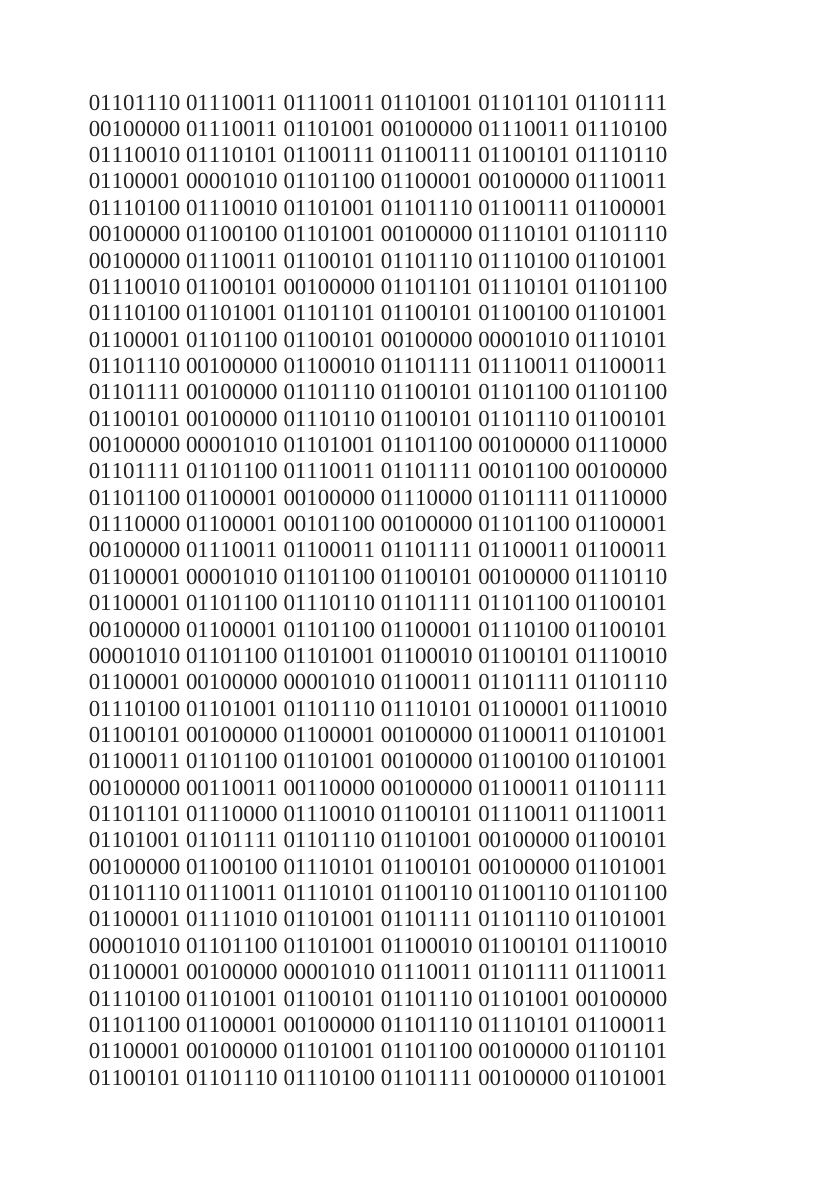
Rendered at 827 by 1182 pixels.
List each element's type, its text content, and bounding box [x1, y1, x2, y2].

text 01101110 01110011 01110011 01101001 01101101 01101111 00100000 01110011 01101001 00100000 01110011 01110100 01110010 01110101 01100111 01100111 01100101 01110110 01100001 00001010 01101100 01100001 00100000 01110011 01110100 01110010 01101001 01101110 01100111 01100001 00100000 01100100 01101001 00100000 01110101 01101110 00100000 01110011 01100101 01101110 01110100 01101001 01110010 01100101 00100000 01101101 01110101 01101100 01110100 01101001 01101101 01100101 01100100 01101001 01100001 01101100 01100101 00100000 00001010 01110101 01101110 00100000 01100010 01101111 01110011 01100011 01101111 00100000 01101110 01100101 01101100 01101100 01100101 00100000 01110110 01100101 01101110 01100101 00100000 00001010 01101001 01101100 00100000 01110000 01101111 01101100 01110011 01101111 00101100 00100000 01101100 01100001 00100000 01110000 01101111 01110000 01110000 01100001 00101100 00100000 01101100 01100001 00100000 01110011 01100011 01101111 01100011 01100011 01100001 00001010 01101100 01100101 00100000 01110110 01100001 01101100 01110110 01101111 01101100 01100101 00100000 01100001 01101100 01100001 01110100 01100101 00001010 01101100 01101001 01100010 01100101 01110010 01100001 00100000 00001010 01100011 01101111 01101110 01110100 01101001 01101110 01110101 01100001 01110010 01100101 00100000 01100001 00100000 01100011 01101001 01100011 01101100 01101001 00100000 01100100 01101001 00100000 00110011 00110000 00100000 01100011 01101111 01101101 01110000 01110010 01100101 01110011 01110011 01101001 01101111 01101110 01101001 00100000 01100101 00100000 01100100 01110101 01100101 00100000 01101001 01101110 01110011 01110101 01100110 01100110 01101100 01100001 01111010 01101001 01101111 01101110 01101001 00001010 01101100 01101001 01100010 01100101 01110010 01100001 00100000 00001010 01110011 01101111 01110011 01110100 01101001 01100101 01101110 01101001 00100000 01101100 01100001 00100000 01101110 01110101 01100011 01100001 00100000 01101001 01101100 00100000 01101101 01100101 01101110 01110100 01101111 00100000 01101001 [88, 88, 738, 1090]
